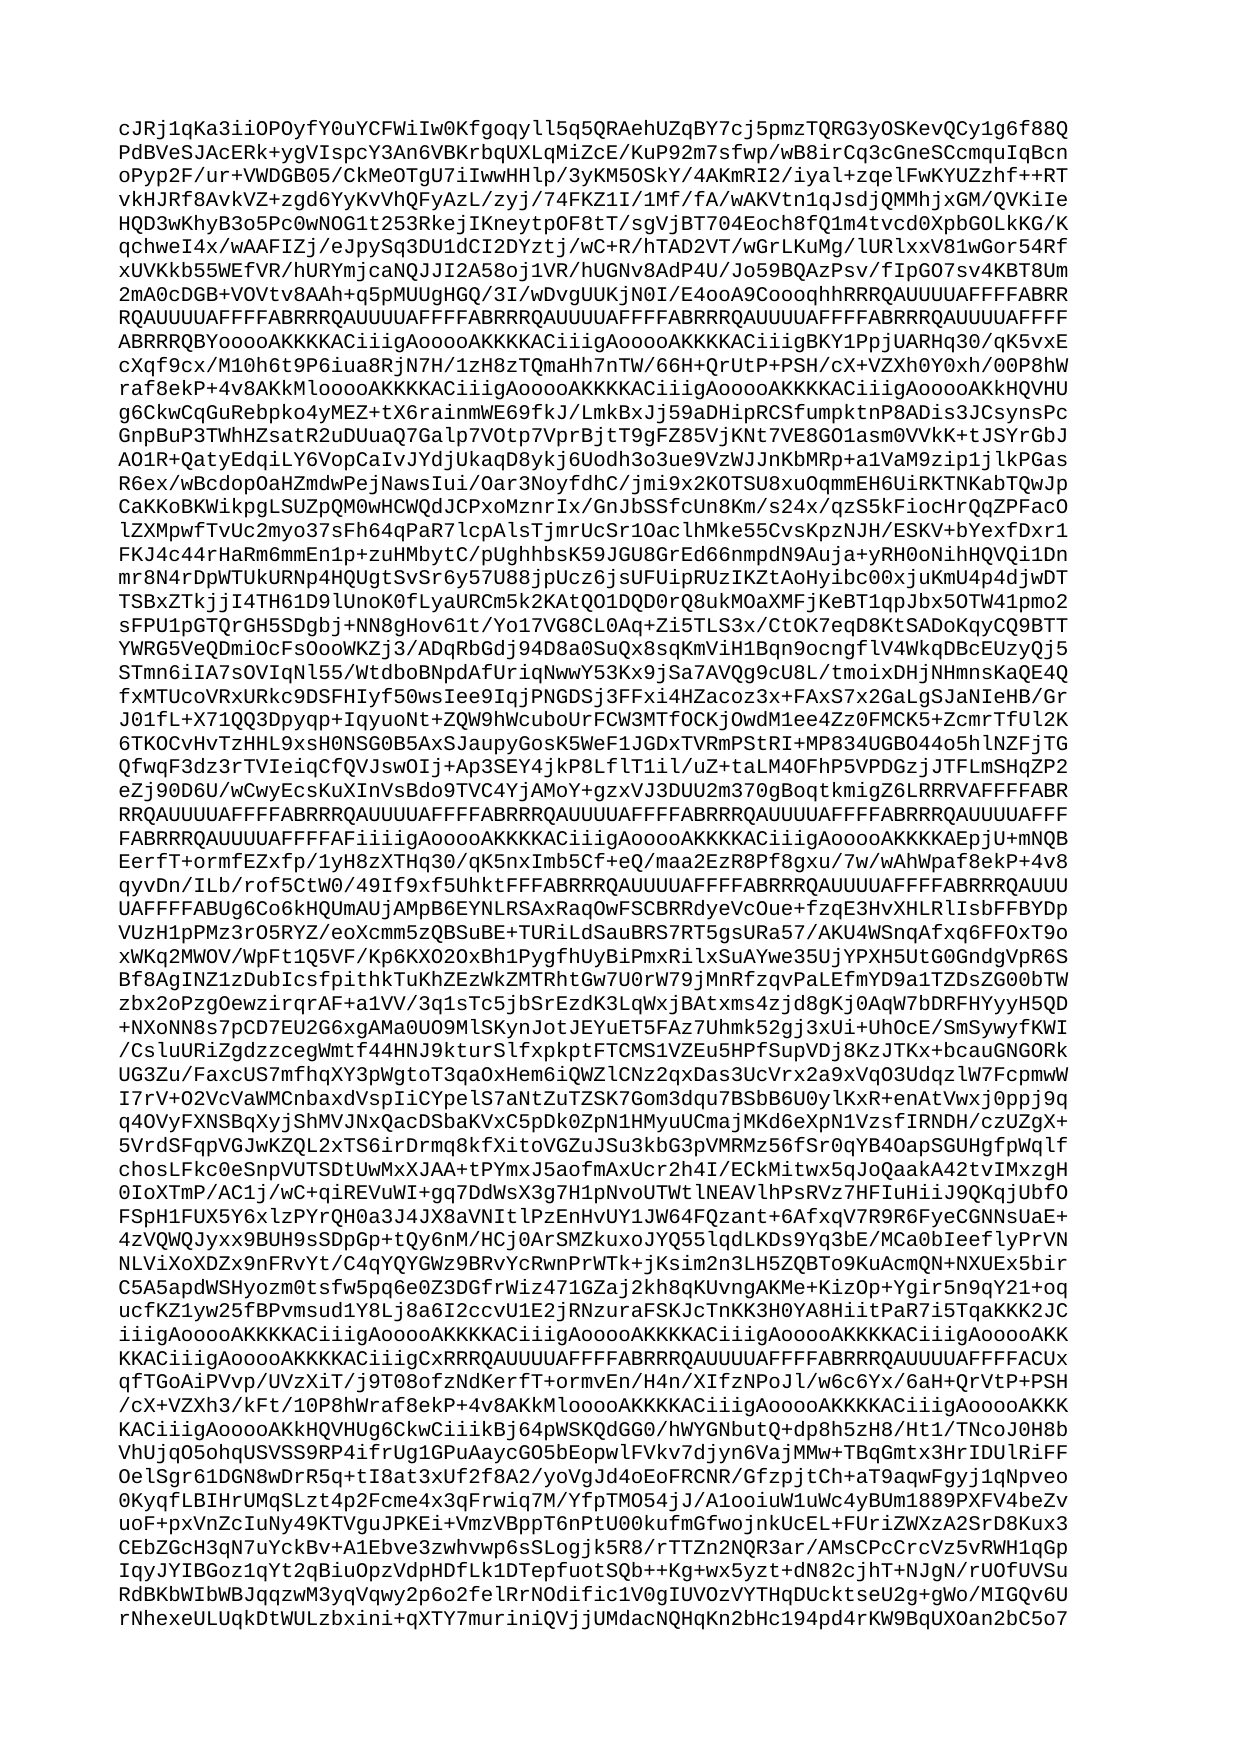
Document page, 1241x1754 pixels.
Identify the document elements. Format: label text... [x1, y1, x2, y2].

text 5VrdSFqpVGJwKZQL2xTS6irDrmq8kfXitoVGZuJSu3kbG3pVMRMz56fSr0qYB4OapSGUHgfpWqlf [118, 1135, 1122, 1158]
text QfwqF3dz3rTVIeiqCfQVJswOIj+Ap3SEY4jkP8LflT1il/uZ+taLM4OFhP5VPDGzjJTFLmSHqZP2 [118, 757, 1122, 780]
text RQAUUUUAFFFFABRRRQAUUUUAFFFFABRRRQAUUUUAFFFFABRRRQAUUUUAFFFFABRRRQAUUUUAFFFF [118, 307, 1122, 331]
text cXqf9cx/M10h6t9P6iua8RjN7H/1zH8zTQmaHh7nTW/66H+QrUtP+PSH/cX+VZXh0Y0xh/00P8hW [118, 354, 1122, 378]
text FSpH1FUX5Y6xlzPYrQH0a3J4JX8aVNItlPzEnHvUY1JW64FQzant+6AfxqV7R9R6FyeCGNNsUaE+ [118, 1206, 1122, 1229]
text PdBVeSJAcERk+ygVIspcY3An6VBKrbqUXLqMiZcE/KuP92m7sfwp/wB8irCq3cGneSCcmquIqBcn [118, 142, 1122, 165]
text lZXMpwfTvUc2myo37sFh64qPaR7lcpAlsTjmrUcSr1OaclhMke55CvsKpzNJH/ESKV+bYexfDxr1 [118, 520, 1122, 544]
text OelSgr61DGN8wDrR5q+tI8at3xUf2f8A2/yoVgJd4oEoFRCNR/GfzpjtCh+aT9aqwFgyj1qNpveo [118, 1466, 1122, 1489]
text g6CkwCqGuRebpko4yMEZ+tX6rainmWE69fkJ/LmkBxJj59aDHipRCSfumpktnP8ADis3JCsynsPc [118, 402, 1122, 426]
text C5A5apdWSHyozm0tsfw5pq6e0Z3DGfrWiz471GZaj2kh8qKUvngAKMe+KizOp+Ygir5n9qY21+oq [118, 1277, 1122, 1300]
text iiigAooooAKKKKACiiigAooooAKKKKACiiigAooooAKKKKACiiigAooooAKKKKACiiigAooooAKK [118, 1324, 1122, 1348]
text /cX+VZXh3/kFt/10P8hWraf8ekP+4v8AKkMlooooAKKKKACiiigAooooAKKKKACiiigAooooAKKK [118, 1395, 1122, 1419]
text IqyJYIBGoz1qYt2qBiuOpzVdpHDfLk1DTepfuotSQb++Kg+wx5yzt+dN82cjhT+NJgN/rUOfUVSu [118, 1561, 1122, 1584]
text FKJ4c44rHaRm6mmEn1p+zuHMbytC/pUghhbsK59JGU8GrEd66nmpdN9Auja+yRH0oNihHQVQi1Dn [118, 544, 1122, 567]
text HQD3wKhyB3o5Pc0wNOG1t253RkejIKneytpOF8tT/sgVjBT704Eoch8fQ1m4tvcd0XpbGOLkKG/K [118, 213, 1122, 236]
text cJRj1qKa3iiOPOyfY0uYCFWiIw0Kfgoqyll5q5QRAehUZqBY7cj5pmzTQRG3yOSKevQCy1g6f88Q [118, 118, 1122, 142]
text qfTGoAiPVvp/UVzXiT/j9T08ofzNdKerfT+ormvEn/H4n/XIfzNPoJl/w6c6Yx/6aH+QrVtP+PSH [118, 1371, 1122, 1395]
text eZj90D6U/wCwyEcsKuXInVsBdo9TVC4YjAMoY+gzxVJ3DUU2m370gBoqtkmigZ6LRRRVAFFFFABR [118, 780, 1122, 804]
text CEbZGcH3qN7uYckBv+A1Ebve3zwhvwp6sSLogjk5R8/rTTZn2NQR3ar/AMsCPcCrcVz5vRWH1qGp [118, 1537, 1122, 1561]
text ucfKZ1yw25fBPvmsud1Y8Lj8a6I2ccvU1E2jRNzuraFSKJcTnKK3H0YA8HiitPaR7i5TqaKKK2JC [118, 1300, 1122, 1324]
text STmn6iIA7sOVIqNl55/WtdboBNpdAfUriqNwwY53Kx9jSa7AVQg9cU8L/tmoixDHjNHmnsKaQE4Q [118, 662, 1122, 686]
text GnpBuP3TWhHZsatR2uDUuaQ7Galp7VOtp7VprBjtT9gFZ85VjKNt7VE8GO1asm0VVkK+tJSYrGbJ [118, 426, 1122, 449]
text KKACiiigAooooAKKKKACiiigCxRRRQAUUUUAFFFFABRRRQAUUUUAFFFFABRRRQAUUUUAFFFFACUx [118, 1348, 1122, 1371]
text fxMTUcoVRxURkc9DSFHIyf50wsIee9IqjPNGDSj3FFxi4HZacoz3x+FAxS7x2GaLgSJaNIeHB/Gr [118, 686, 1122, 709]
text 6TKOCvHvTzHHL9xsH0NSG0B5AxSJaupyGosK5WeF1JGDxTVRmPStRI+MP834UGBO44o5hlNZFjTG [118, 733, 1122, 757]
text 4zVQWQJyxx9BUH9sSDpGp+tQy6nM/HCj0ArSMZkuxoJYQ55lqdLKDs9Yq3bE/MCa0bIeeflyPrVN [118, 1229, 1122, 1253]
text NLViXoXDZx9nFRvYt/C4qYQYGWz9BRvYcRwnPrWTk+jKsim2n3LH5ZQBTo9KuAcmQN+NXUEx5bir [118, 1253, 1122, 1277]
text oPyp2F/ur+VWDGB05/CkMeOTgU7iIwwHHlp/3yKM5OSkY/4AKmRI2/iyal+zqelFwKYUZzhf++RT [118, 165, 1122, 189]
text UG3Zu/FaxcUS7mfhqXY3pWgtoT3qaOxHem6iQWZlCNz2qxDas3UcVrx2a9xVqO3UdqzlW7FcpmwW [118, 1064, 1122, 1088]
text vkHJRf8AvkVZ+zgd6YyKvVhQFyAzL/zyj/74FKZ1I/1Mf/fA/wAKVtn1qJsdjQMMhjxGM/QVKiIe [118, 189, 1122, 213]
text 0IoXTmP/AC1j/wC+qiREVuWI+gq7DdWsX3g7H1pNvoUTWtlNEAVlhPsRVz7HFIuHiiJ9QKqjUbfO [118, 1182, 1122, 1206]
text RRQAUUUUAFFFFABRRRQAUUUUAFFFFABRRRQAUUUUAFFFFABRRRQAUUUUAFFFFABRRRQAUUUUAFFF [118, 804, 1122, 827]
text YWRG5VeQDmiOcFsOooWKZj3/ADqRbGdj94D8a0SuQx8sqKmViH1Bqn9ocngflV4WkqDBcEUzyQj5 [118, 638, 1122, 662]
text UAFFFFABUg6Co6kHQUmAUjAMpB6EYNLRSAxRaqOwFSCBRRdyeVcOue+fzqE3HvXHLRlIsbFFBYDp [118, 898, 1122, 922]
text sFPU1pGTQrGH5SDgbj+NN8gHov61t/Yo17VG8CL0Aq+Zi5TLS3x/CtOK7eqD8KtSADoKqyCQ9BTT [118, 615, 1122, 638]
text AO1R+QatyEdqiLY6VopCaIvJYdjUkaqD8ykj6Uodh3o3ue9VzWJJnKbMRp+a1VaM9zip1jlkPGas [118, 449, 1122, 473]
text FABRRRQAUUUUAFFFFAFiiiigAooooAKKKKACiiigAooooAKKKKACiiigAooooAKKKKAEpjU+mNQB [118, 827, 1122, 851]
text VUzH1pPMz3rO5RYZ/eoXcmm5zQBSuBE+TURiLdSauBRS7RT5gsURa57/AKU4WSnqAfxq6FFOxT9o [118, 922, 1122, 946]
text I7rV+O2VcVaWMCnbaxdVspIiCYpelS7aNtZuTZSK7Gom3dqu7BSbB6U0ylKxR+enAtVwxj0ppj9q [118, 1088, 1122, 1111]
text q4OVyFXNSBqXyjShMVJNxQacDSbaKVxC5pDk0ZpN1HMyuUCmajMKd6eXpN1VzsfIRNDH/czUZgX+ [118, 1111, 1122, 1135]
text R6ex/wBcdopOaHZmdwPejNawsIui/Oar3NoyfdhC/jmi9x2KOTSU8xuOqmmEH6UiRKTNKabTQwJp [118, 473, 1122, 496]
text qchweI4x/wAAFIZj/eJpySq3DU1dCI2DYztj/wC+R/hTAD2VT/wGrLKuMg/lURlxxV81wGor54Rf [118, 236, 1122, 260]
text +NXoNN8s7pCD7EU2G6xgAMa0UO9MlSKynJotJEYuET5FAz7Uhmk52gj3xUi+UhOcE/SmSywyfKWI [118, 1017, 1122, 1040]
text qyvDn/ILb/rof5CtW0/49If9xf5UhktFFFABRRRQAUUUUAFFFFABRRRQAUUUUAFFFFABRRRQAUUU [118, 875, 1122, 898]
text xWKq2MWOV/WpFt1Q5VF/Kp6KXO2OxBh1PygfhUyBiPmxRilxSuAYwe35UjYPXH5UtG0GndgVpR6S [118, 946, 1122, 969]
text rNhexeULUqkDtWULzbxini+qXTY7muriniQVjjUMdacNQHqKn2bHc194pd4rKW9BqUXOan2bC5o7 [118, 1608, 1122, 1631]
text RdBKbWIbWBJqqzwM3yqVqwy2p6o2felRrNOdific1V0gIUVOzVYTHqDUcktseU2g+gWo/MIGQv6U [118, 1584, 1122, 1608]
text ABRRRQBYooooAKKKKACiiigAooooAKKKKACiiigAooooAKKKKACiiigBKY1PpjUARHq30/qK5vxE [118, 331, 1122, 354]
text mr8N4rDpWTUkURNp4HQUgtSvSr6y57U88jpUcz6jsUFUipRUzIKZtAoHyibc00xjuKmU4p4djwDT [118, 567, 1122, 591]
text uoF+pxVnZcIuNy49KTVguJPKEi+VmzVBppT6nPtU00kufmGfwojnkUcEL+FUriZWXzA2SrD8Kux3 [118, 1513, 1122, 1537]
text Bf8AgINZ1zDubIcsfpithkTuKhZEzWkZMTRhtGw7U0rW79jMnRfzqvPaLEfmYD9a1TZDsZG00bTW [118, 969, 1122, 993]
text VhUjqO5ohqUSVSS9RP4ifrUg1GPuAaycGO5bEopwlFVkv7djyn6VajMMw+TBqGmtx3HrIDUlRiFF [118, 1442, 1122, 1466]
text xUVKkb55WEfVR/hURYmjcaNQJJI2A58oj1VR/hUGNv8AdP4U/Jo59BQAzPsv/fIpGO7sv4KBT8Um [118, 260, 1122, 284]
text J01fL+X71QQ3Dpyqp+IqyuoNt+ZQW9hWcuboUrFCW3MTfOCKjOwdM1ee4Zz0FMCK5+ZcmrTfUl2K [118, 709, 1122, 733]
text zbx2oPzgOewzirqrAF+a1VV/3q1sTc5jbSrEzdK3LqWxjBAtxms4zjd8gKj0AqW7bDRFHYyyH5QD [118, 993, 1122, 1017]
text raf8ekP+4v8AKkMlooooAKKKKACiiigAooooAKKKKACiiigAooooAKKKKACiiigAooooAKkHQVHU [118, 378, 1122, 402]
text chosLFkc0eSnpVUTSDtUwMxXJAA+tPYmxJ5aofmAxUcr2h4I/ECkMitwx5qJoQaakA42tvIMxzgH [118, 1158, 1122, 1182]
text CaKKoBKWikpgLSUZpQM0wHCWQdJCPxoMznrIx/GnJbSSfcUn8Km/s24x/qzS5kFiocHrQqZPFacO [118, 496, 1122, 520]
text 0KyqfLBIHrUMqSLzt4p2Fcme4x3qFrwiq7M/YfpTMO54jJ/A1ooiuW1uWc4yBUm1889PXFV4beZv [118, 1489, 1122, 1513]
text KACiiigAooooAKkHQVHUg6CkwCiiikBj64pWSKQdGG0/hWYGNbutQ+dp8h5zH8/Ht1/TNcoJ0H8b [118, 1419, 1122, 1442]
text EerfT+ormfEZxfp/1yH8zXTHq30/qK5nxImb5Cf+eQ/maa2EzR8Pf8gxu/7w/wAhWpaf8ekP+4v8 [118, 851, 1122, 875]
text TSBxZTkjjI4TH61D9lUnoK0fLyaURCm5k2KAtQO1DQD0rQ8ukMOaXMFjKeBT1qpJbx5OTW41pmo2 [118, 591, 1122, 615]
text 2mA0cDGB+VOVtv8AAh+q5pMUUgHGQ/3I/wDvgUUKjN0I/E4ooA9CoooqhhRRRQAUUUUAFFFFABRR [118, 284, 1122, 307]
text /CsluURiZgdzzcegWmtf44HNJ9kturSlfxpkptFTCMS1VZEu5HPfSupVDj8KzJTKx+bcauGNGORk [118, 1040, 1122, 1064]
